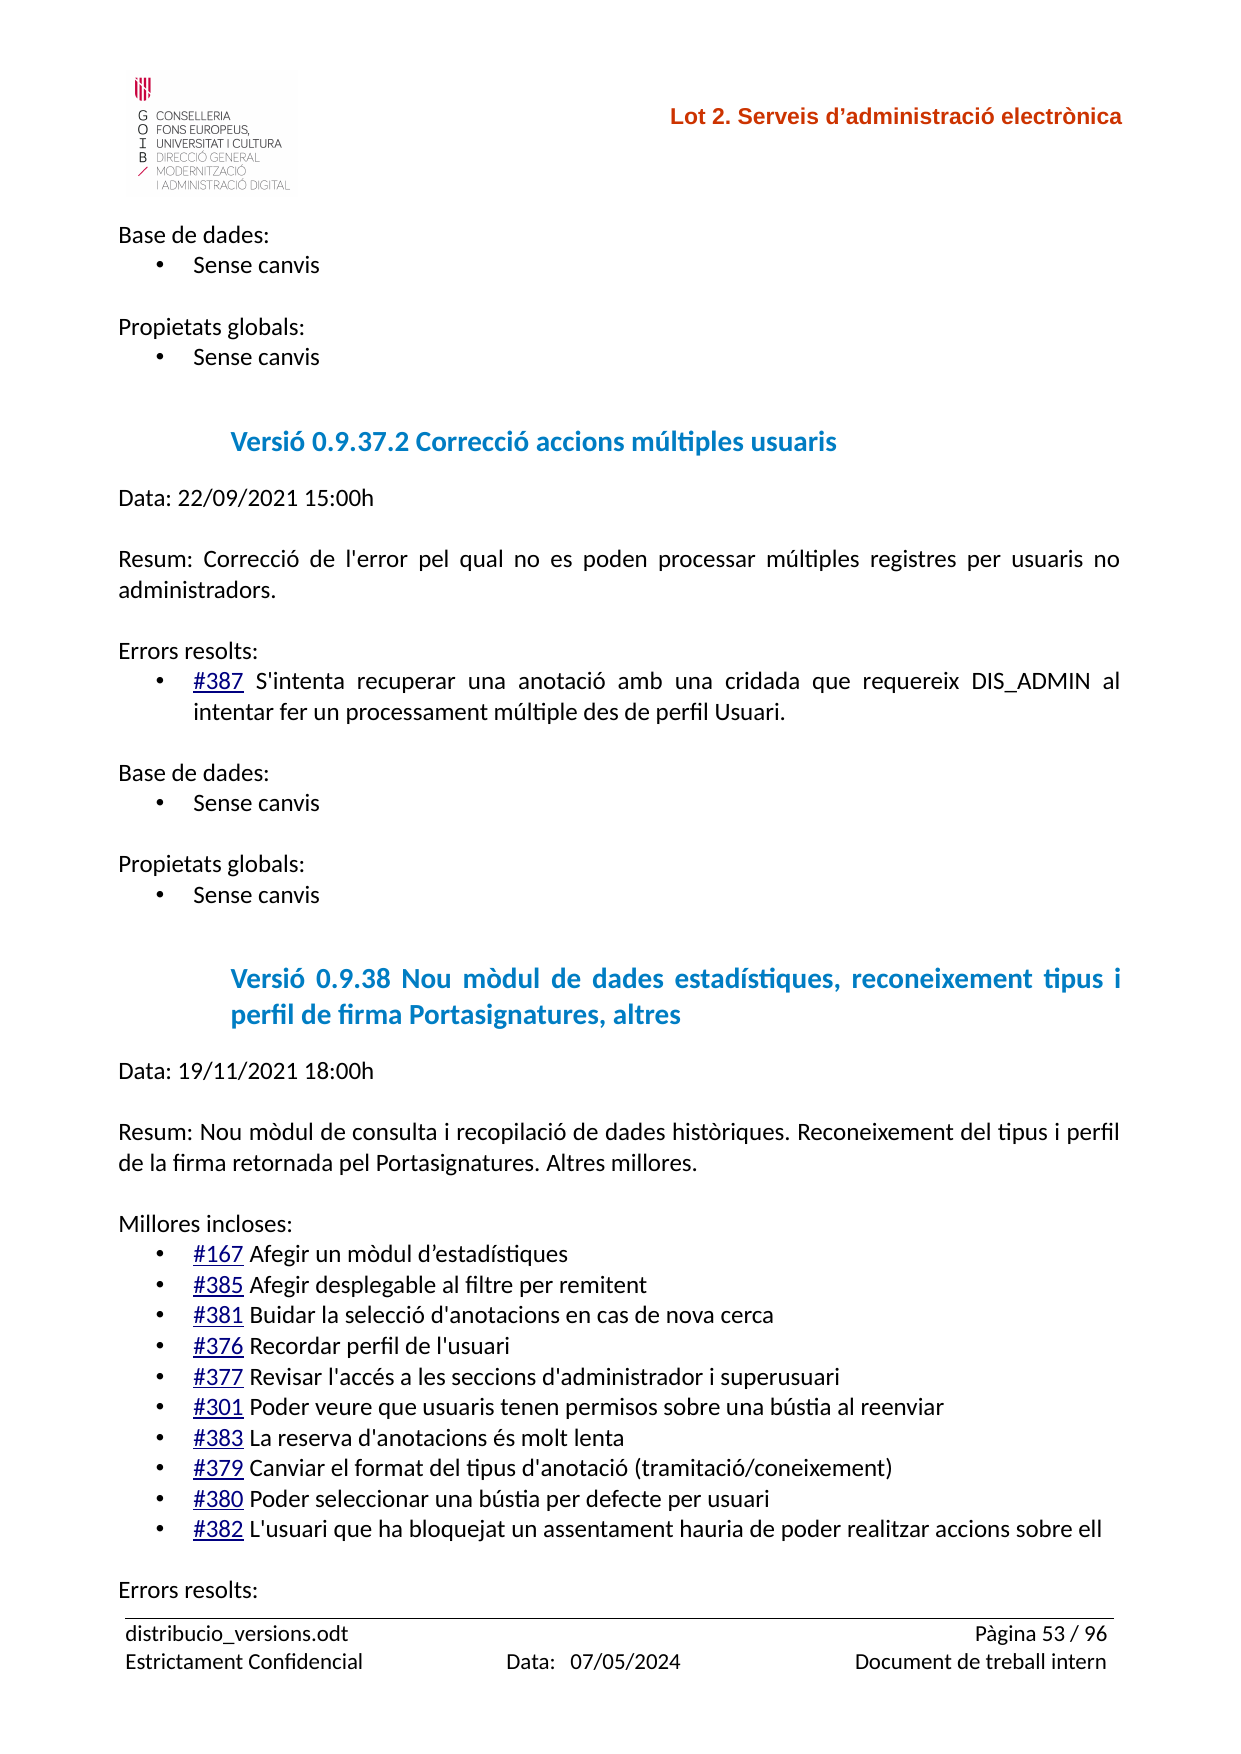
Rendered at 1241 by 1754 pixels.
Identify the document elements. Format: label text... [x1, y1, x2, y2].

text Millores incloses: [118, 1208, 1122, 1239]
text Resum: Correcció de l'error pel qual no es poden processar múltiples registres per usuaris no administradors. [118, 543, 1122, 604]
list #376 Recordar perfil de l'usuari [156, 1330, 1122, 1361]
list #387 S'intenta recuperar una anotació amb una cridada que requereix DIS_ADMIN al intentar fer un processament múltiple des de perfil Usuari. [156, 665, 1122, 726]
text Resum: Nou mòdul de consulta i recopilació de dades històriques. Reconeixement del tipus i perfil de la firma retornada pel Portasignatures. Altres millores. [118, 1117, 1122, 1178]
text Data: 19/11/2021 18:00h [118, 1056, 1122, 1086]
picture [126, 70, 299, 197]
list Sense canvis [156, 250, 1122, 280]
text Base de dades: [118, 757, 1122, 787]
list #379 Canviar el format del tipus d'anotació (tramitació/coneixement) [156, 1452, 1122, 1483]
text Data: 22/09/2021 15:00h [118, 482, 1122, 513]
text Propietats globals: [118, 848, 1122, 879]
subtitle Versió 0.9.37.2 Correcció accions múltiples usuaris [153, 423, 1122, 458]
list #385 Afegir desplegable al filtre per remitent [156, 1269, 1122, 1300]
list Sense canvis [156, 787, 1122, 818]
list #167 Afegir un mòdul d’estadístiques [156, 1239, 1122, 1269]
list #380 Poder seleccionar una bústia per defecte per usuari [156, 1483, 1122, 1513]
list #377 Revisar l'accés a les seccions d'administrador i superusuari [156, 1361, 1122, 1391]
list #381 Buidar la selecció d'anotacions en cas de nova cerca [156, 1300, 1122, 1330]
text Errors resolts: [118, 1574, 1122, 1605]
subtitle Versió 0.9.38 Nou mòdul de dades estadístiques, reconeixement tipus i perfil de firma Portasignatures, altres [153, 961, 1122, 1032]
text Errors resolts: [118, 635, 1122, 665]
list #301 Poder veure que usuaris tenen permisos sobre una bústia al reenviar [156, 1391, 1122, 1422]
list #382 L'usuari que ha bloquejat un assentament hauria de poder realitzar accions sobre ell [156, 1513, 1122, 1544]
list Sense canvis [156, 879, 1122, 909]
text Base de dades: [118, 219, 1122, 250]
text Propietats globals: [118, 311, 1122, 341]
list #383 La reserva d'anotacions és molt lenta [156, 1422, 1122, 1452]
list Sense canvis [156, 341, 1122, 372]
